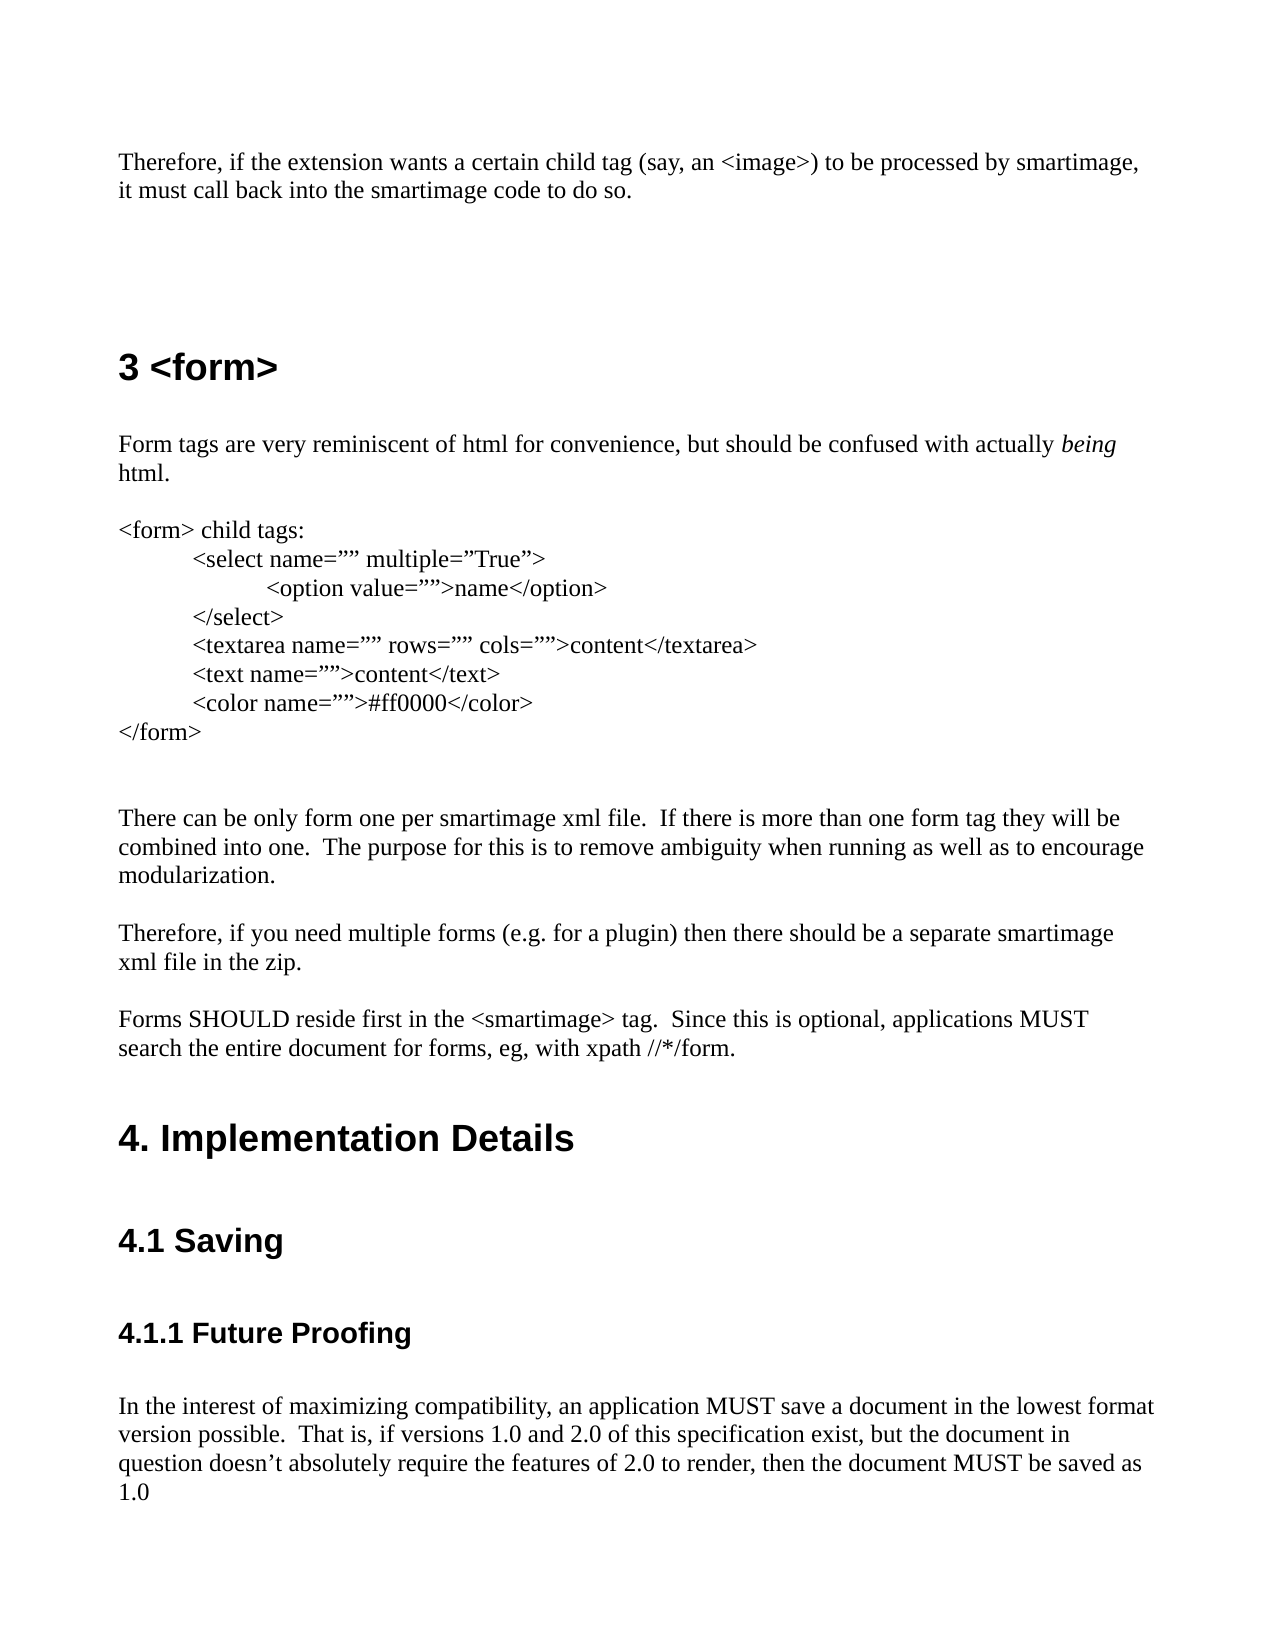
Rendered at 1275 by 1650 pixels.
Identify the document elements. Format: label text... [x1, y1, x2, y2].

text In the interest of maximizing compatibility, an application MUST save a document in the lowest format version possible. That is, if versions 1.0 and 2.0 of this specification exist, but the document in question doesn’t absolutely require the features of 2.0 to render, then the document MUST be saved as 1.0 [118, 1391, 1157, 1506]
text <option value=””>name</option> [192, 573, 1157, 602]
text Therefore, if you need multiple forms (e.g. for a plugin) then there should be a separate smartimage xml file in the zip. [118, 918, 1157, 976]
subtitle 3 <form> [118, 344, 1157, 388]
text </form> [118, 717, 1157, 746]
subtitle 4.1 Saving [118, 1221, 1157, 1260]
text <form> child tags: <select name=”” multiple=”True”> [118, 516, 1157, 573]
text </select> [192, 602, 1157, 631]
subtitle 4. Implementation Details [118, 1116, 1157, 1159]
text Forms SHOULD reside first in the <smartimage> tag. Since this is optional, applications MUST search the entire document for forms, eg, with xpath //*/form. [118, 1004, 1157, 1062]
text Form tags are very reminiscent of html for convenience, but should be confused with actually being html. [118, 429, 1157, 487]
text There can be only form one per smartimage xml file. If there is more than one form tag they will be combined into one. The purpose for this is to remove ambiguity when running as well as to encourage modularization. [118, 803, 1157, 889]
text <textarea name=”” rows=”” cols=””>content</textarea> [192, 631, 1157, 659]
text <text name=””>content</text> [192, 659, 1157, 688]
subtitle 4.1.1 Future Proofing [118, 1316, 1157, 1349]
text Therefore, if the extension wants a certain child tag (say, an <image>) to be processed by smartimage, it must call back into the smartimage code to do so. [118, 147, 1157, 204]
text <color name=””>#ff0000</color> [192, 688, 1157, 717]
